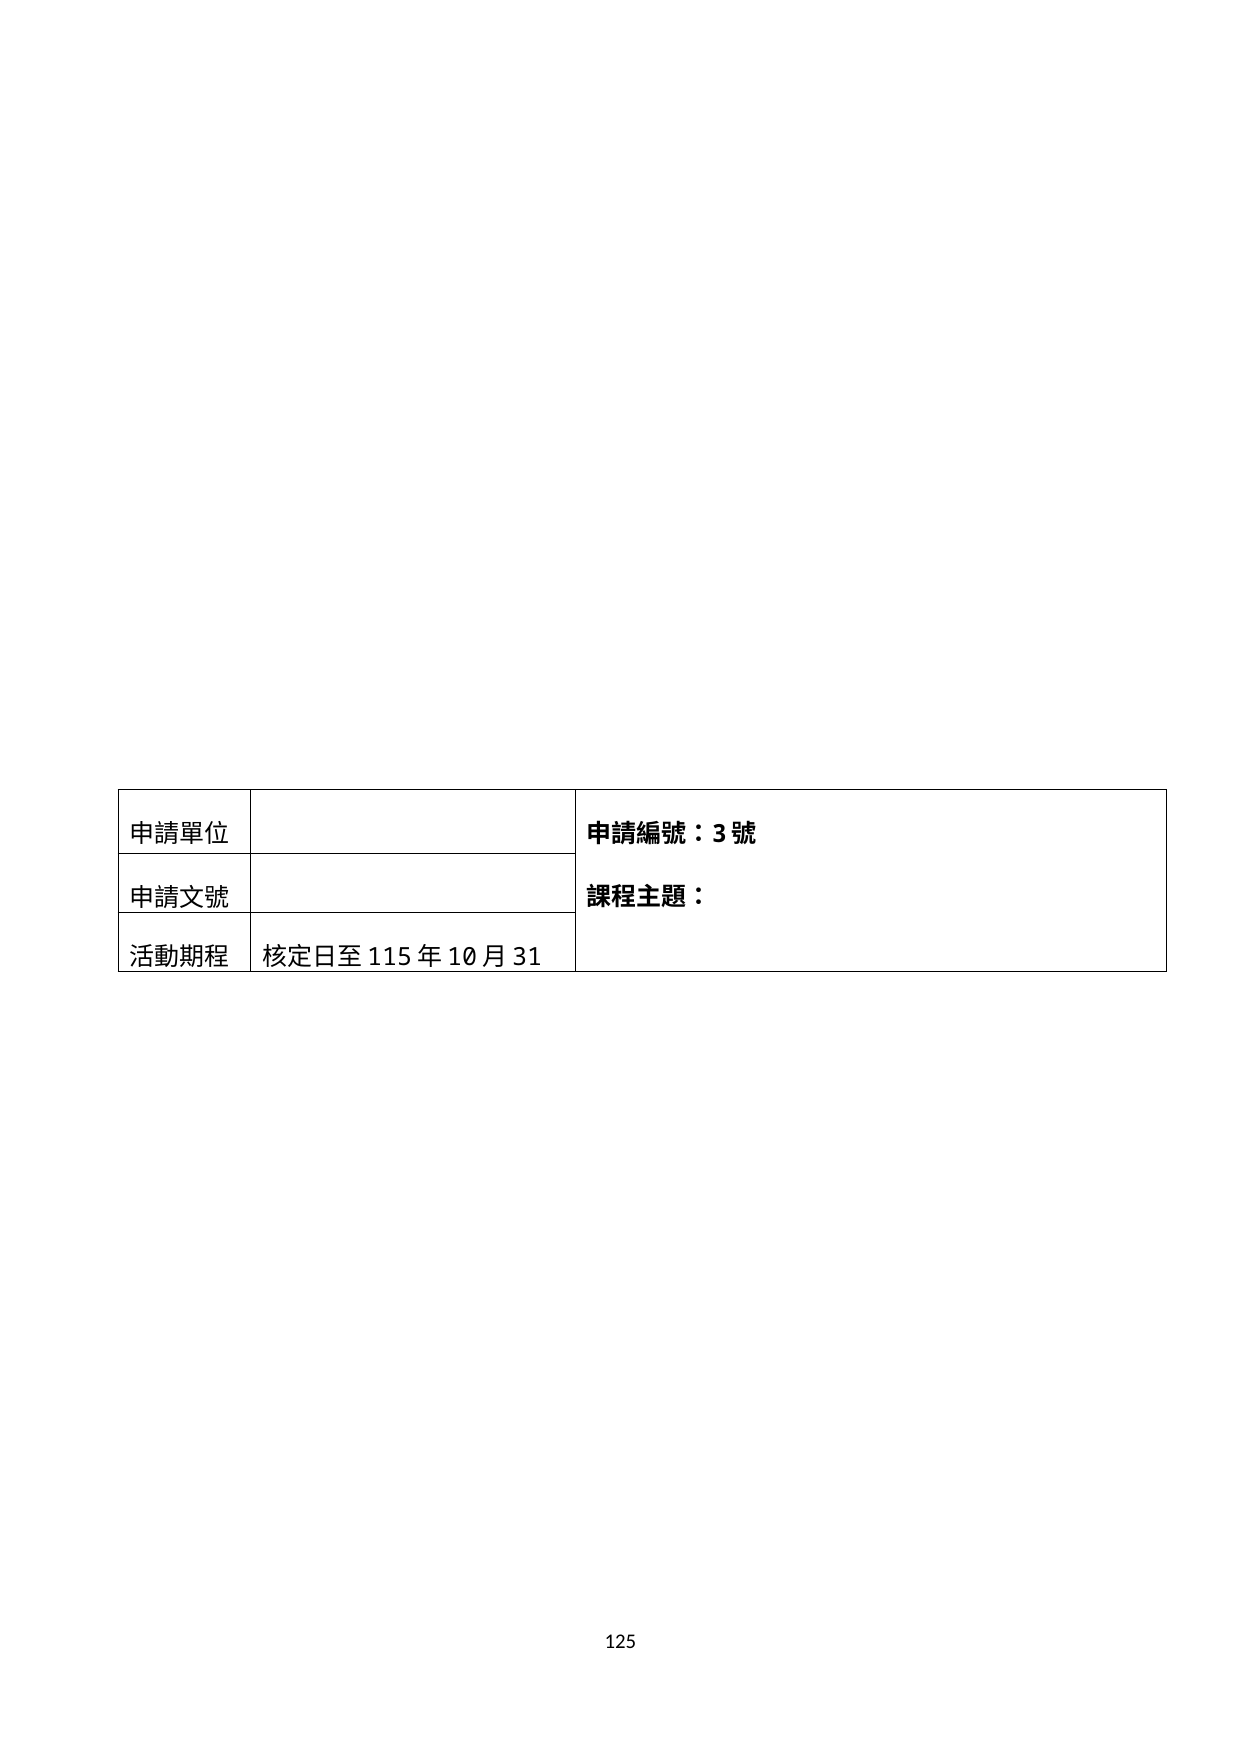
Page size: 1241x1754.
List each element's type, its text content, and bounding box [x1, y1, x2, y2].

table_cell 活動期程 [119, 913, 250, 971]
table_header 申請編號：3號 課程主題： [576, 790, 1166, 971]
table_cell [251, 854, 575, 912]
table_header 申請單位 [119, 790, 250, 853]
table_cell 核定日至115年10月31日 [251, 913, 575, 971]
table_header [251, 790, 575, 853]
table_cell 申請文號 [119, 854, 250, 912]
